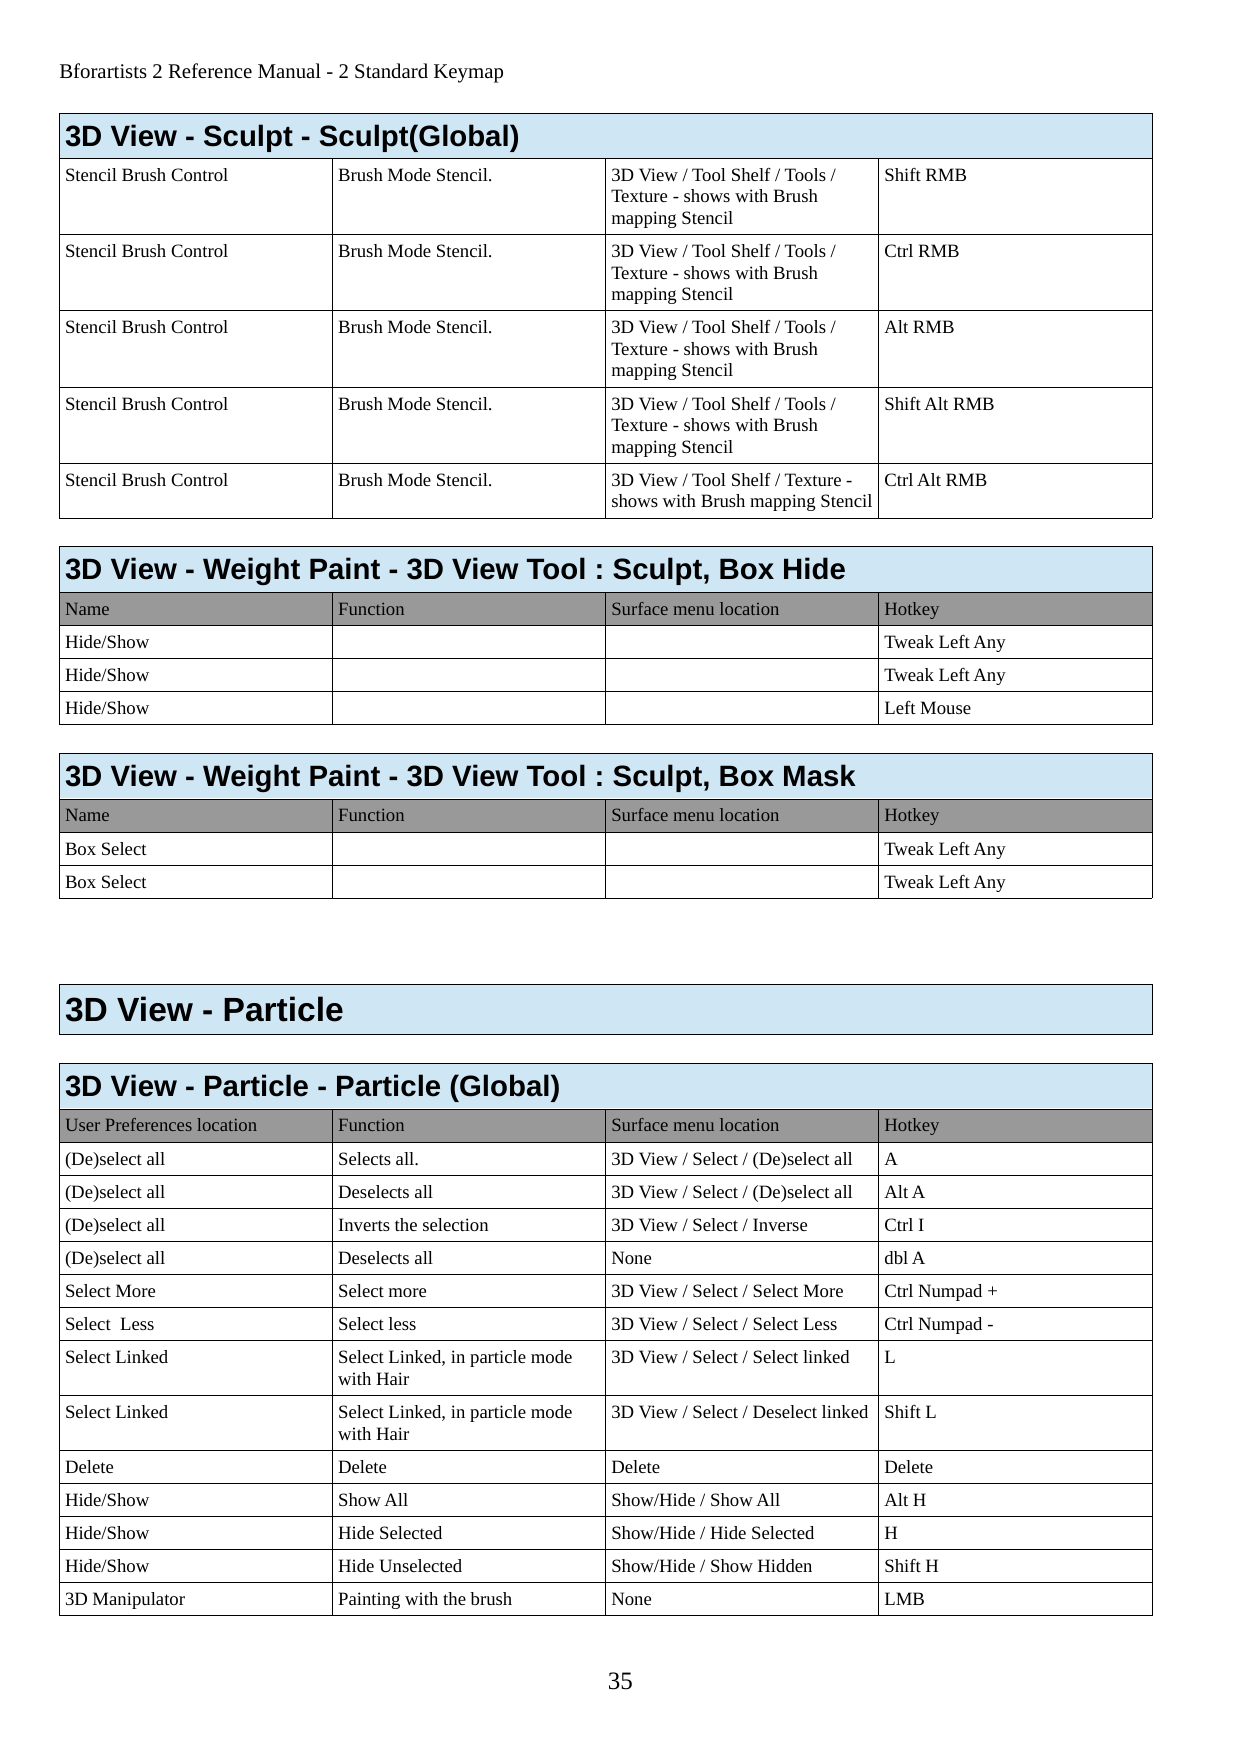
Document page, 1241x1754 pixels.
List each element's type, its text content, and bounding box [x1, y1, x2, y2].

table_header 3D View - Weight Paint - 3D View Tool : Sculpt, Box Mask [60, 754, 1152, 798]
table_cell Selects all. [333, 1143, 605, 1175]
table_cell Tweak Left Any [879, 833, 1152, 865]
table_cell Alt H [879, 1484, 1152, 1516]
table_cell None [606, 1242, 878, 1274]
table_cell Ctrl Numpad - [879, 1308, 1152, 1340]
table_cell 3D View / Tool Shelf / Texture - shows with Brush mapping Stencil [606, 464, 878, 518]
table_cell 3D View / Select / Select Less [606, 1308, 878, 1340]
table_cell (De)select all [60, 1143, 332, 1175]
table_cell Shift Alt RMB [879, 388, 1152, 463]
table_cell Delete [879, 1451, 1152, 1483]
table_cell Function [333, 593, 605, 625]
table_cell (De)select all [60, 1209, 332, 1241]
table_cell Alt A [879, 1176, 1152, 1208]
table_header 3D View - Sculpt - Sculpt(Global) [60, 114, 1152, 158]
table_cell 3D Manipulator [60, 1583, 332, 1615]
table_cell Tweak Left Any [879, 866, 1152, 898]
table_cell Brush Mode Stencil. [333, 311, 605, 387]
table_header 3D View - Particle - Particle (Global) [60, 1064, 1152, 1108]
table_cell Alt RMB [879, 311, 1152, 387]
table_cell Brush Mode Stencil. [333, 464, 605, 518]
table_cell Show/Hide / Show Hidden [606, 1550, 878, 1582]
table_cell Show/Hide / Hide Selected [606, 1517, 878, 1549]
table_cell Hide/Show [60, 626, 332, 658]
table_cell 3D View / Tool Shelf / Tools / Texture - shows with Brush mapping Stencil [606, 311, 878, 387]
table_cell [606, 626, 878, 658]
table_cell 3D View / Select / Deselect linked [606, 1396, 878, 1450]
table_cell Stencil Brush Control [60, 464, 332, 518]
table_cell [333, 866, 605, 898]
table_cell Select Linked, in particle mode with Hair [333, 1341, 605, 1395]
table_cell Ctrl I [879, 1209, 1152, 1241]
table_cell Select Linked, in particle mode with Hair [333, 1396, 605, 1450]
table_cell Stencil Brush Control [60, 388, 332, 463]
table_cell Show/Hide / Show All [606, 1484, 878, 1516]
table_cell Ctrl Alt RMB [879, 464, 1152, 518]
table_cell Select Linked [60, 1396, 332, 1450]
table_cell 3D View / Tool Shelf / Tools / Texture - shows with Brush mapping Stencil [606, 159, 878, 234]
table_cell LMB [879, 1583, 1152, 1615]
table_cell [606, 833, 878, 865]
table_cell Surface menu location [606, 1110, 878, 1142]
table_cell Select more [333, 1275, 605, 1307]
table_cell (De)select all [60, 1242, 332, 1274]
table_cell Stencil Brush Control [60, 235, 332, 310]
table_cell Left Mouse [879, 692, 1152, 724]
table_cell 3D View / Select / (De)select all [606, 1176, 878, 1208]
table_cell Hide Unselected [333, 1550, 605, 1582]
table_cell Name [60, 800, 332, 832]
table_cell 3D View / Tool Shelf / Tools / Texture - shows with Brush mapping Stencil [606, 388, 878, 463]
table_cell Hide Selected [333, 1517, 605, 1549]
table_cell Inverts the selection [333, 1209, 605, 1241]
table_cell Function [333, 1110, 605, 1142]
table_cell [606, 866, 878, 898]
table_cell Show All [333, 1484, 605, 1516]
table_cell Painting with the brush [333, 1583, 605, 1615]
table_cell Hide/Show [60, 1517, 332, 1549]
table_cell Hide/Show [60, 659, 332, 691]
table_cell Hotkey [879, 593, 1152, 625]
table_cell Box Select [60, 866, 332, 898]
table_cell Shift L [879, 1396, 1152, 1450]
table_cell [606, 659, 878, 691]
table_cell None [606, 1583, 878, 1615]
table_cell [333, 833, 605, 865]
table_cell Ctrl RMB [879, 235, 1152, 310]
table_cell 3D View / Select / Select More [606, 1275, 878, 1307]
table_cell Tweak Left Any [879, 626, 1152, 658]
table_cell Select Linked [60, 1341, 332, 1395]
table_cell Deselects all [333, 1242, 605, 1274]
table_cell Hotkey [879, 1110, 1152, 1142]
table_header 3D View - Weight Paint - 3D View Tool : Sculpt, Box Hide [60, 547, 1152, 592]
table_cell Select less [333, 1308, 605, 1340]
table_cell Select Less [60, 1308, 332, 1340]
table_cell Brush Mode Stencil. [333, 235, 605, 310]
table_cell Surface menu location [606, 800, 878, 832]
table_cell L [879, 1341, 1152, 1395]
table_cell dbl A [879, 1242, 1152, 1274]
table_cell Hide/Show [60, 1550, 332, 1582]
table_cell Hide/Show [60, 692, 332, 724]
table_cell [333, 692, 605, 724]
table_cell Function [333, 800, 605, 832]
table_cell Delete [333, 1451, 605, 1483]
table_cell Delete [606, 1451, 878, 1483]
table_cell User Preferences location [60, 1110, 332, 1142]
table_cell Deselects all [333, 1176, 605, 1208]
table_cell Select More [60, 1275, 332, 1307]
table_cell Surface menu location [606, 593, 878, 625]
table_cell Stencil Brush Control [60, 311, 332, 387]
table_cell [333, 659, 605, 691]
table_cell 3D View / Select / Select linked [606, 1341, 878, 1395]
table_cell (De)select all [60, 1176, 332, 1208]
table_cell Delete [60, 1451, 332, 1483]
table_cell Tweak Left Any [879, 659, 1152, 691]
table_cell Hide/Show [60, 1484, 332, 1516]
table_cell Shift RMB [879, 159, 1152, 234]
table_cell Ctrl Numpad + [879, 1275, 1152, 1307]
table_cell Brush Mode Stencil. [333, 388, 605, 463]
table_cell 3D View / Select / (De)select all [606, 1143, 878, 1175]
table_cell Box Select [60, 833, 332, 865]
table_cell Stencil Brush Control [60, 159, 332, 234]
table_cell Brush Mode Stencil. [333, 159, 605, 234]
table_cell H [879, 1517, 1152, 1549]
table_cell [606, 692, 878, 724]
table_cell A [879, 1143, 1152, 1175]
table_header 3D View - Particle [60, 985, 1152, 1034]
table_cell Hotkey [879, 800, 1152, 832]
table_cell 3D View / Select / Inverse [606, 1209, 878, 1241]
table_cell 3D View / Tool Shelf / Tools / Texture - shows with Brush mapping Stencil [606, 235, 878, 310]
table_cell Shift H [879, 1550, 1152, 1582]
table_cell Name [60, 593, 332, 625]
table_cell [333, 626, 605, 658]
